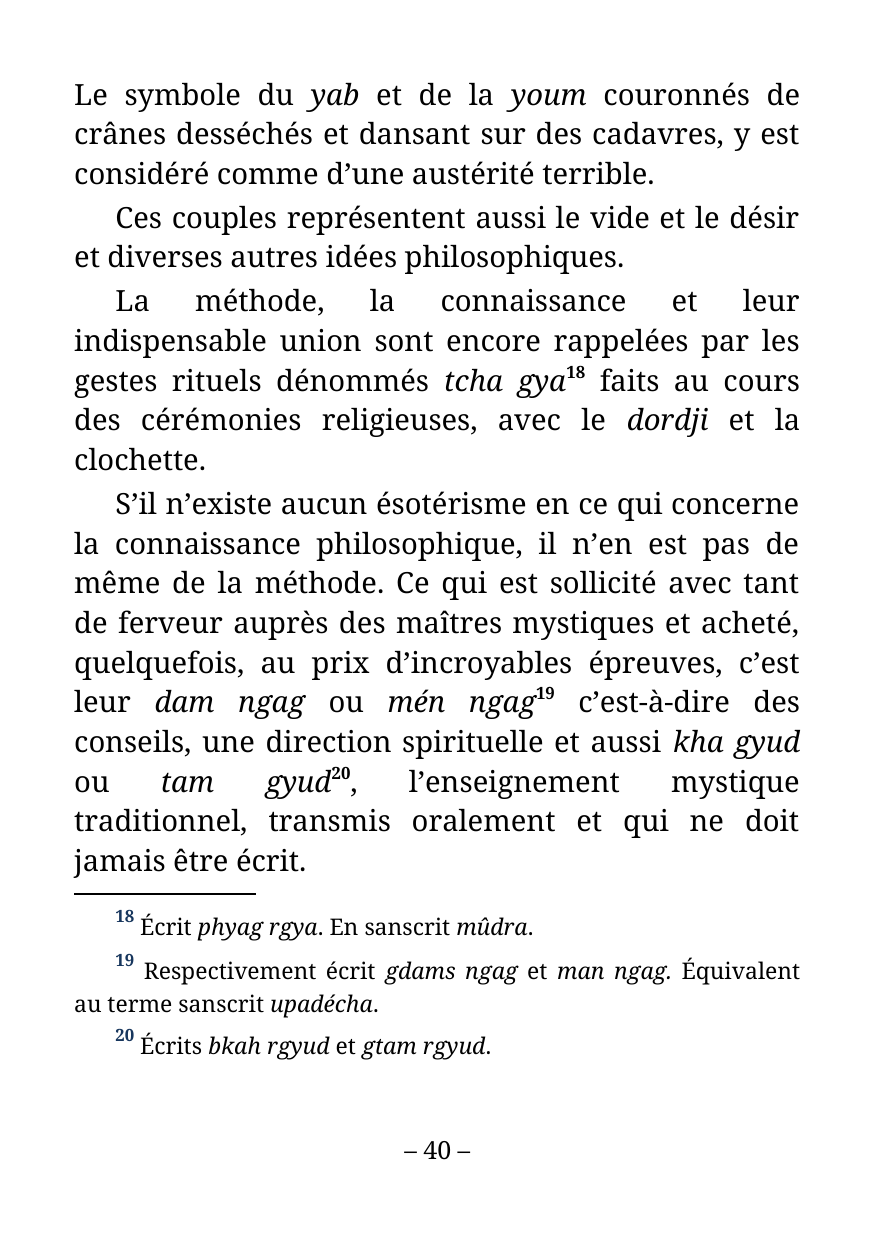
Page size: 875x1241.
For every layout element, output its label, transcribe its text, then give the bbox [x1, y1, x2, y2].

text Écrit phyag rgya. En sanscrit mûdra. [74, 904, 800, 944]
text Respectivement écrit gdams ngag et man ngag. Équivalent au terme sanscrit upadécha. [74, 948, 800, 1019]
text Le symbole du yab et de la youm couronnés de crânes desséchés et dansant sur des cadavres, y est considéré comme d’une austérité terrible. [74, 74, 800, 193]
text Écrits bkah rgyud et gtam rgyud. [74, 1023, 800, 1063]
text S’il n’existe aucun ésotérisme en ce qui concerne la connaissance philosophique, il n’en est pas de même de la méthode. Ce qui est sollicité avec tant de ferveur auprès des maîtres mystiques et acheté, quelquefois, au prix d’incroyables épreuves, c’est leur dam ngag ou mén ngag c’est-à-dire des conseils, une direction spirituelle et aussi kha gyud ou tam gyud, l’enseignement mystique traditionnel, transmis oralement et qui ne doit jamais être écrit. [74, 483, 800, 880]
text La méthode, la connaissance et leur indispensable union sont encore rappelées par les gestes rituels dénommés tcha gya faits au cours des cérémonies religieuses, avec le dordji et la clochette. [74, 281, 800, 479]
text Ces couples représentent aussi le vide et le désir et diverses autres idées philosophiques. [74, 197, 800, 276]
